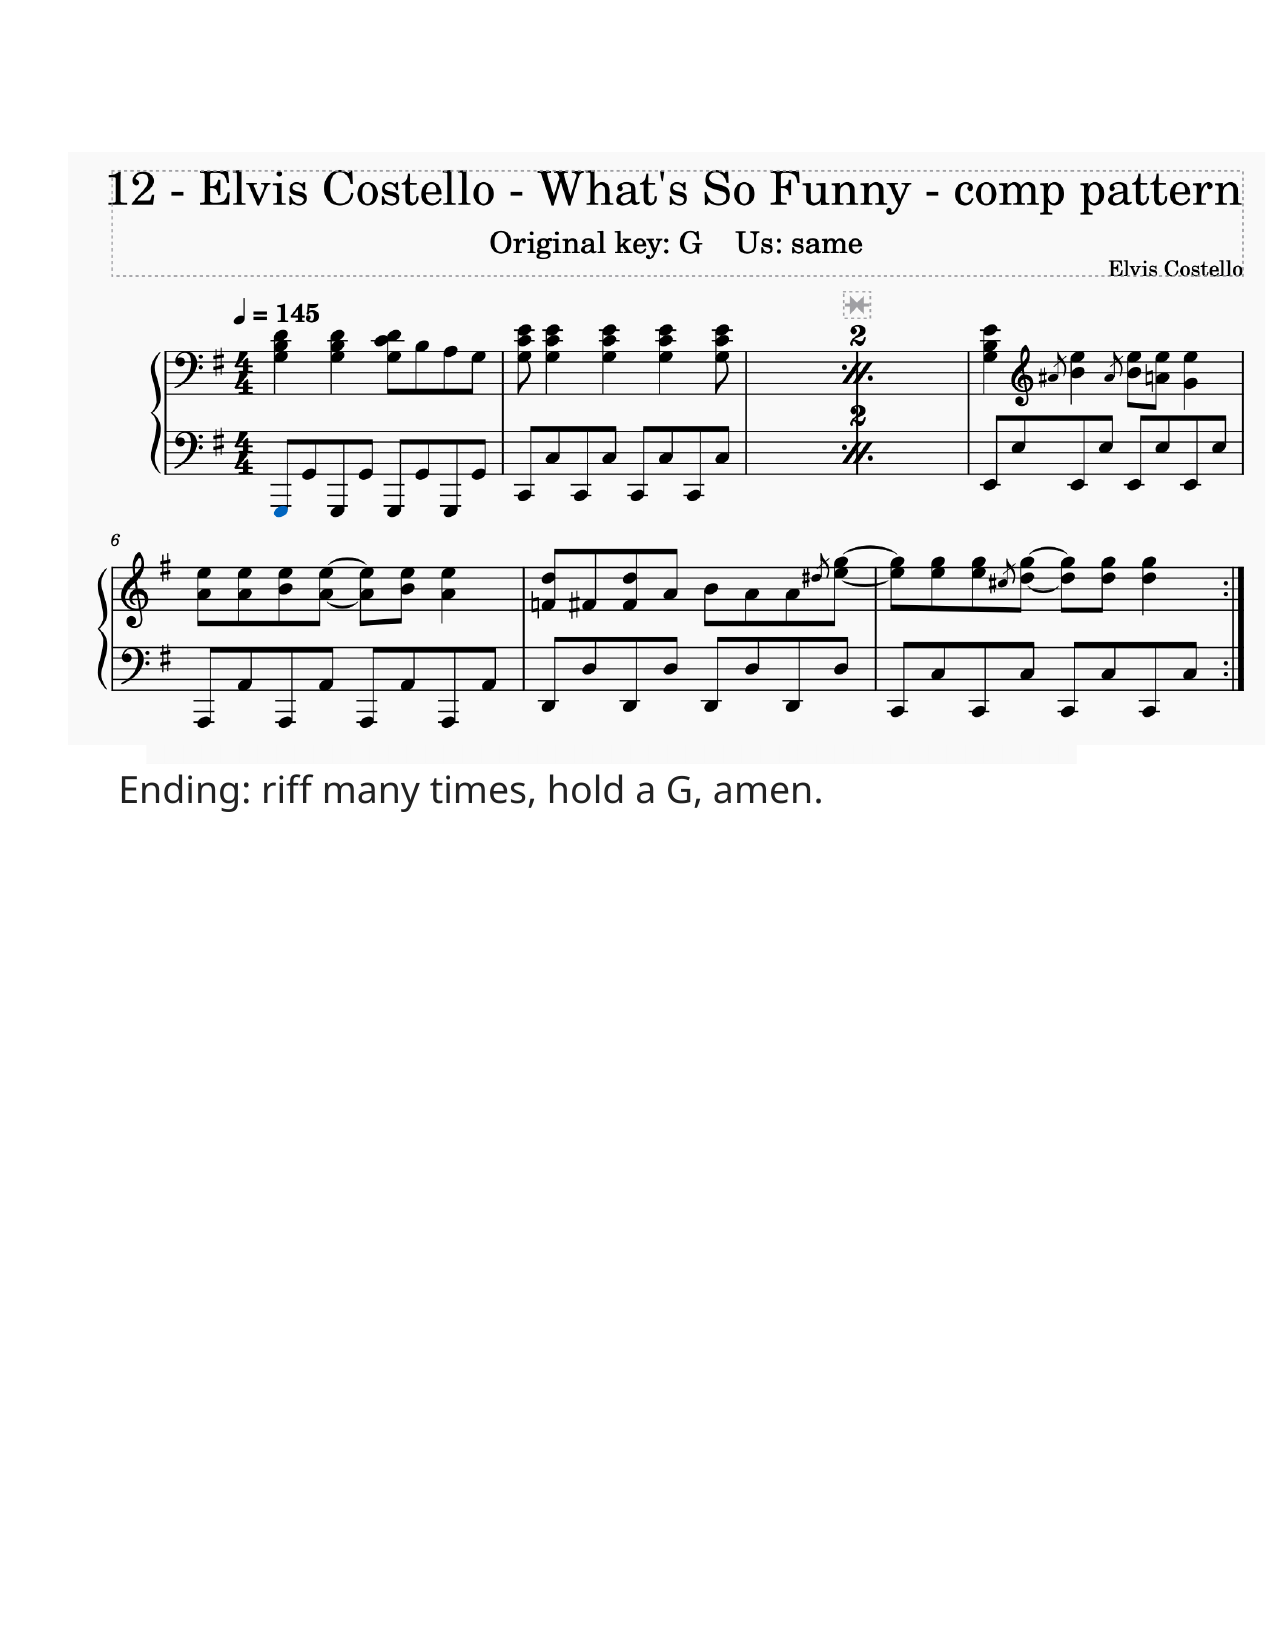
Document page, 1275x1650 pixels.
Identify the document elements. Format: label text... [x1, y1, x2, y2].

text [118, 118, 1157, 152]
picture [68, 152, 1266, 764]
text Ending: riff many times, hold a G, amen. [118, 745, 1157, 814]
